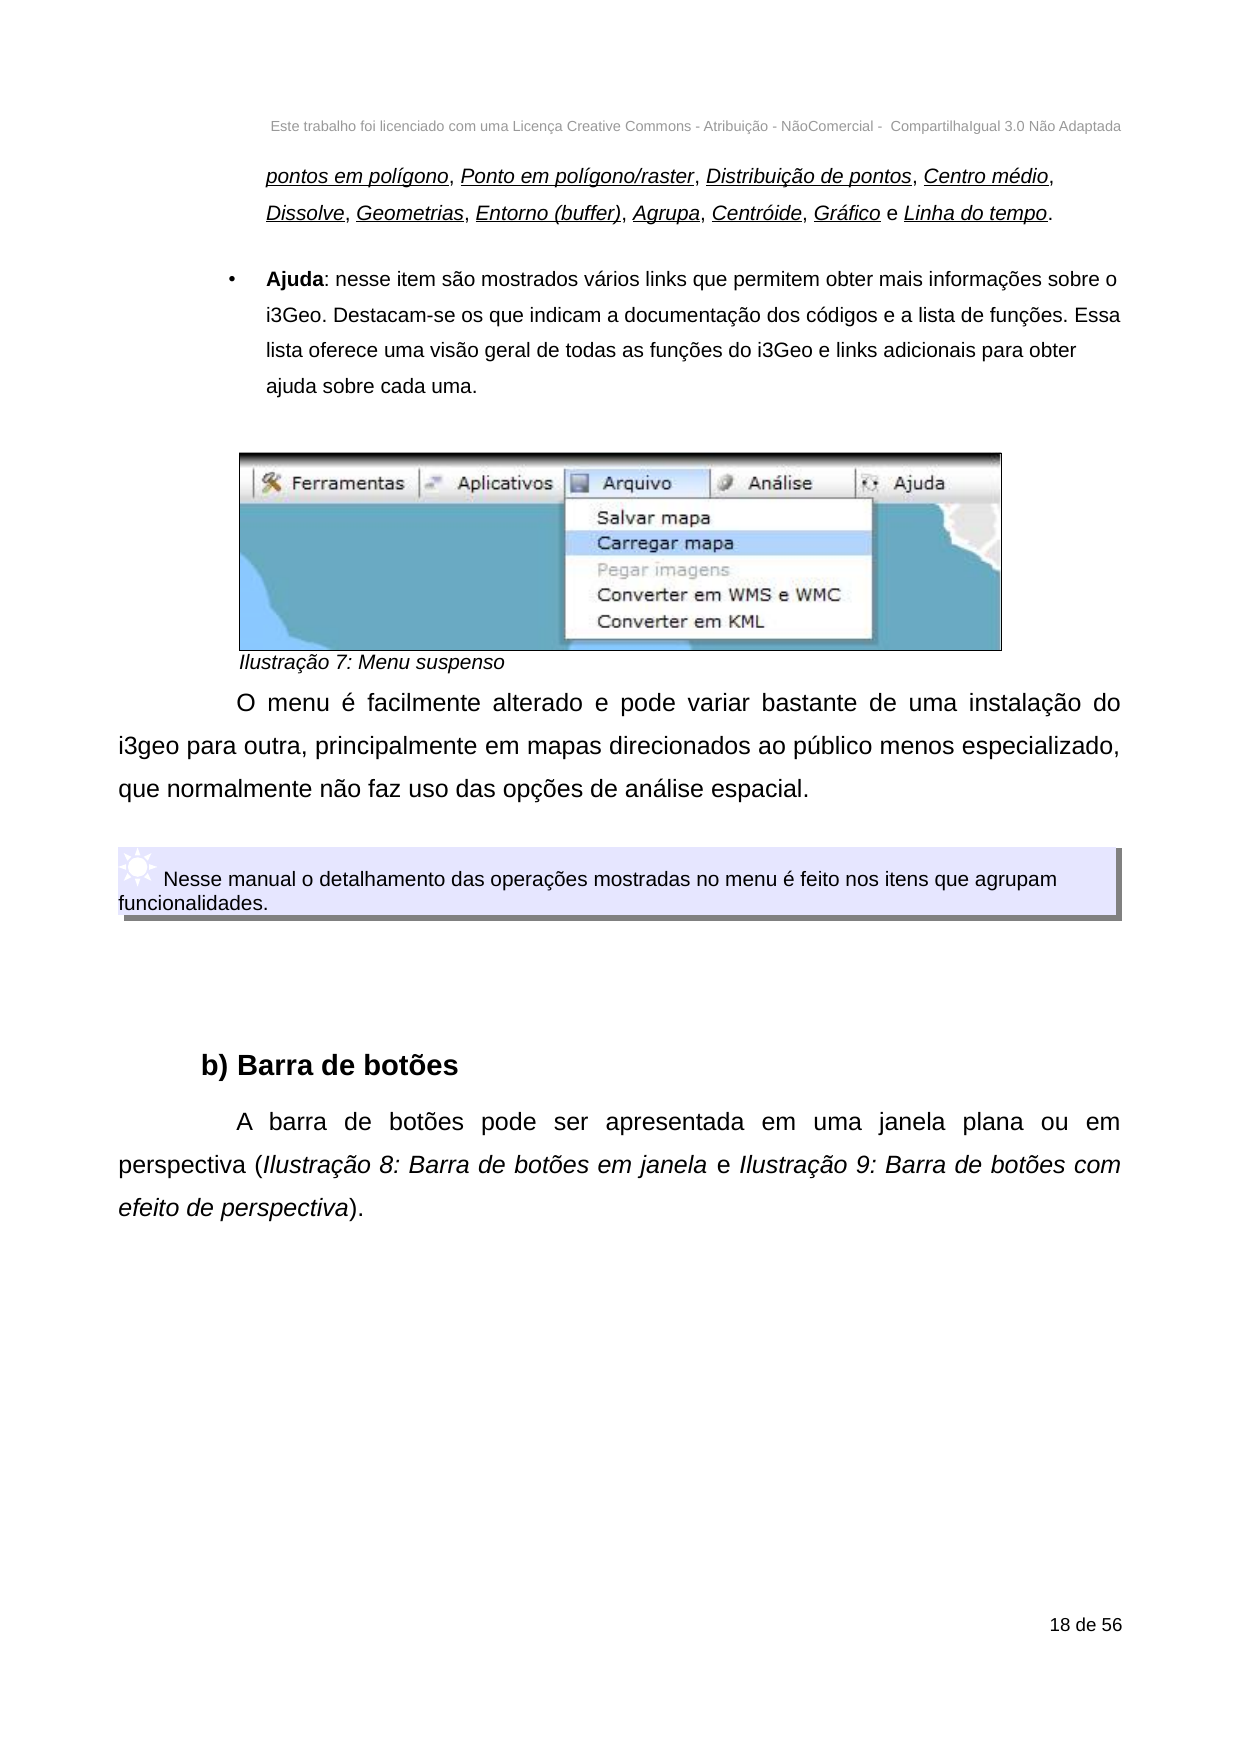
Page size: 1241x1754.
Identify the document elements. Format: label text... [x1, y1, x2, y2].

text A barra de botões pode ser apresentada em uma janela plana ou em perspectiva (Ilustração 8: Barra de botões em janela e Ilustração 9: Barra de botões com efeito de perspectiva). [118, 1107, 1122, 1222]
text Nesse manual o detalhamento das operações mostradas no menu é feito nos itens que agrupam funcionalidades. [118, 847, 1116, 915]
picture [143, 853, 152, 861]
text O menu é facilmente alterado e pode variar bastante de uma instalação do i3geo para outra, principalmente em mapas direcionados ao público menos especializado, que normalmente não faz uso das opções de análise espacial. [118, 440, 1122, 803]
picture [134, 878, 141, 887]
subtitle Barra de botões [163, 1048, 1122, 1082]
picture [118, 853, 152, 881]
list Ajuda: nesse item são mostrados vários links que permitem obter mais informações sobre o i3Geo. Destacam-se os que indicam a documentação dos códigos e a lista de funções. Essa lista oferece uma visão geral de todas as funções do i3Geo e links adicionais para obter ajuda sobre cada uma. [228, 266, 1122, 398]
picture [134, 847, 141, 856]
list pontos em polígono, Ponto em polígono/raster, Distribuição de pontos, Centro médio, Dissolve, Geometrias, Entorno (buffer), Agrupa, Centróide, Gráfico e Linha do tempo. [228, 164, 1122, 224]
picture [240, 454, 1001, 650]
picture [149, 864, 158, 870]
text Ilustração 7: Menu suspenso [239, 651, 1001, 674]
